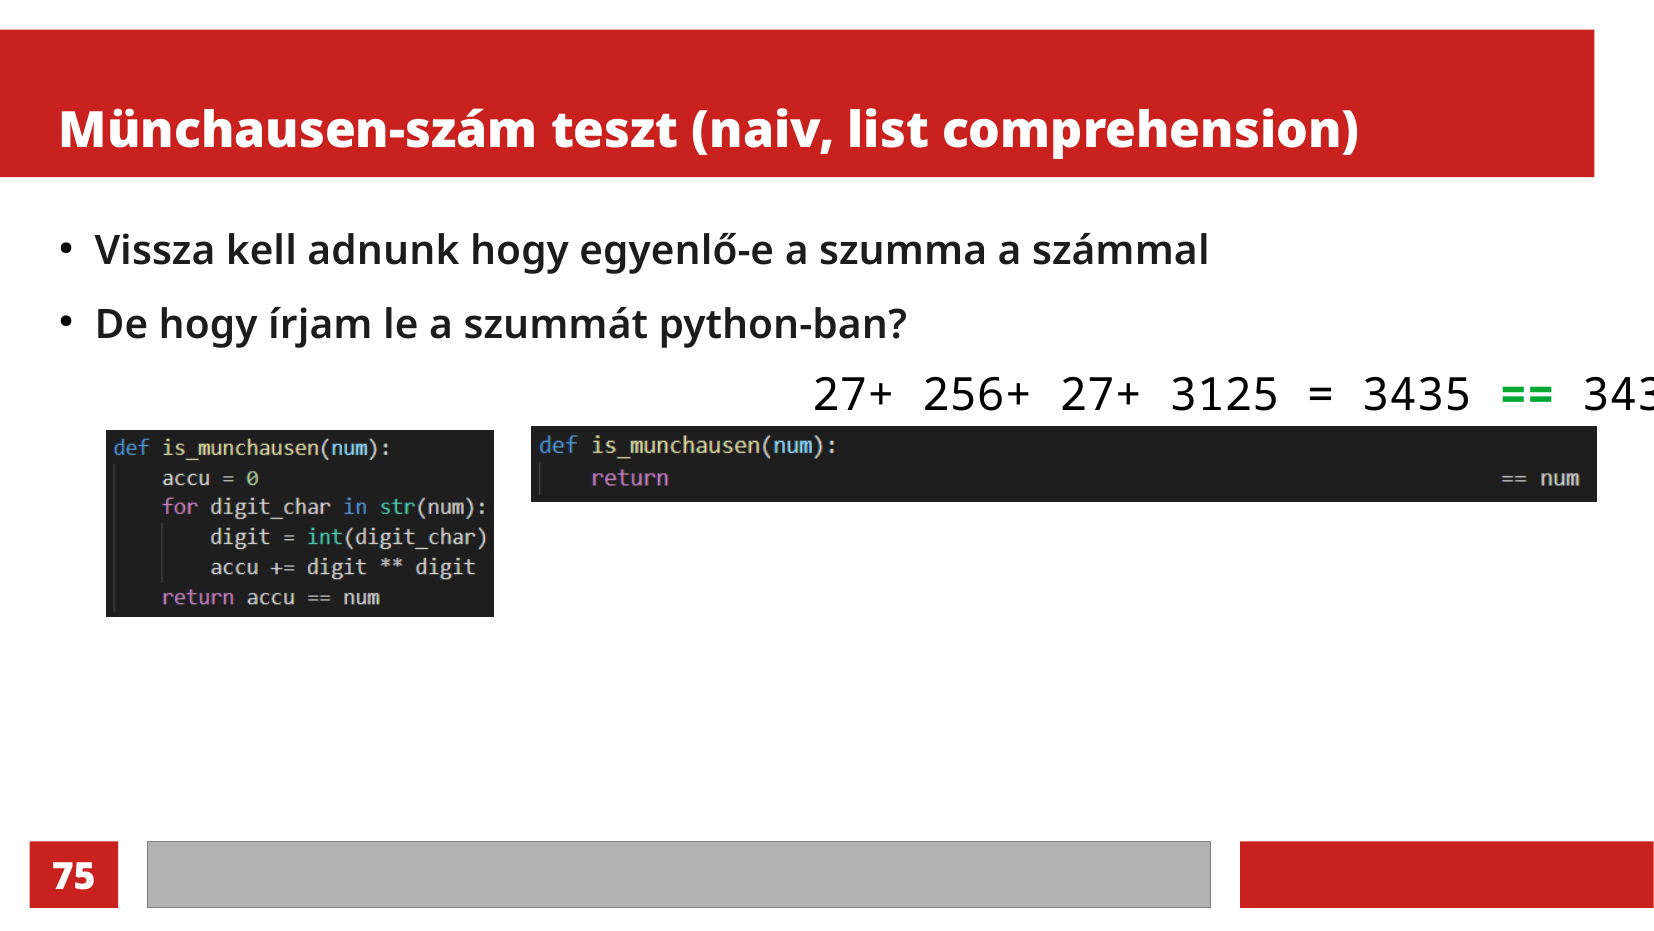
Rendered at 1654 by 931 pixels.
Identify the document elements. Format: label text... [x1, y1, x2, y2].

title Münchausen-szám teszt (naiv, list comprehension) [59, 44, 1595, 163]
list Vissza kell adnunk hogy egyenlő-e a szumma a számmal De hogy írjam le a szummát python-ban? [59, 221, 1565, 443]
picture [531, 426, 1597, 502]
picture [106, 430, 494, 617]
text_box 27+ 256+ 27+ 3125 = 3435 == 3435 [797, 354, 1654, 453]
